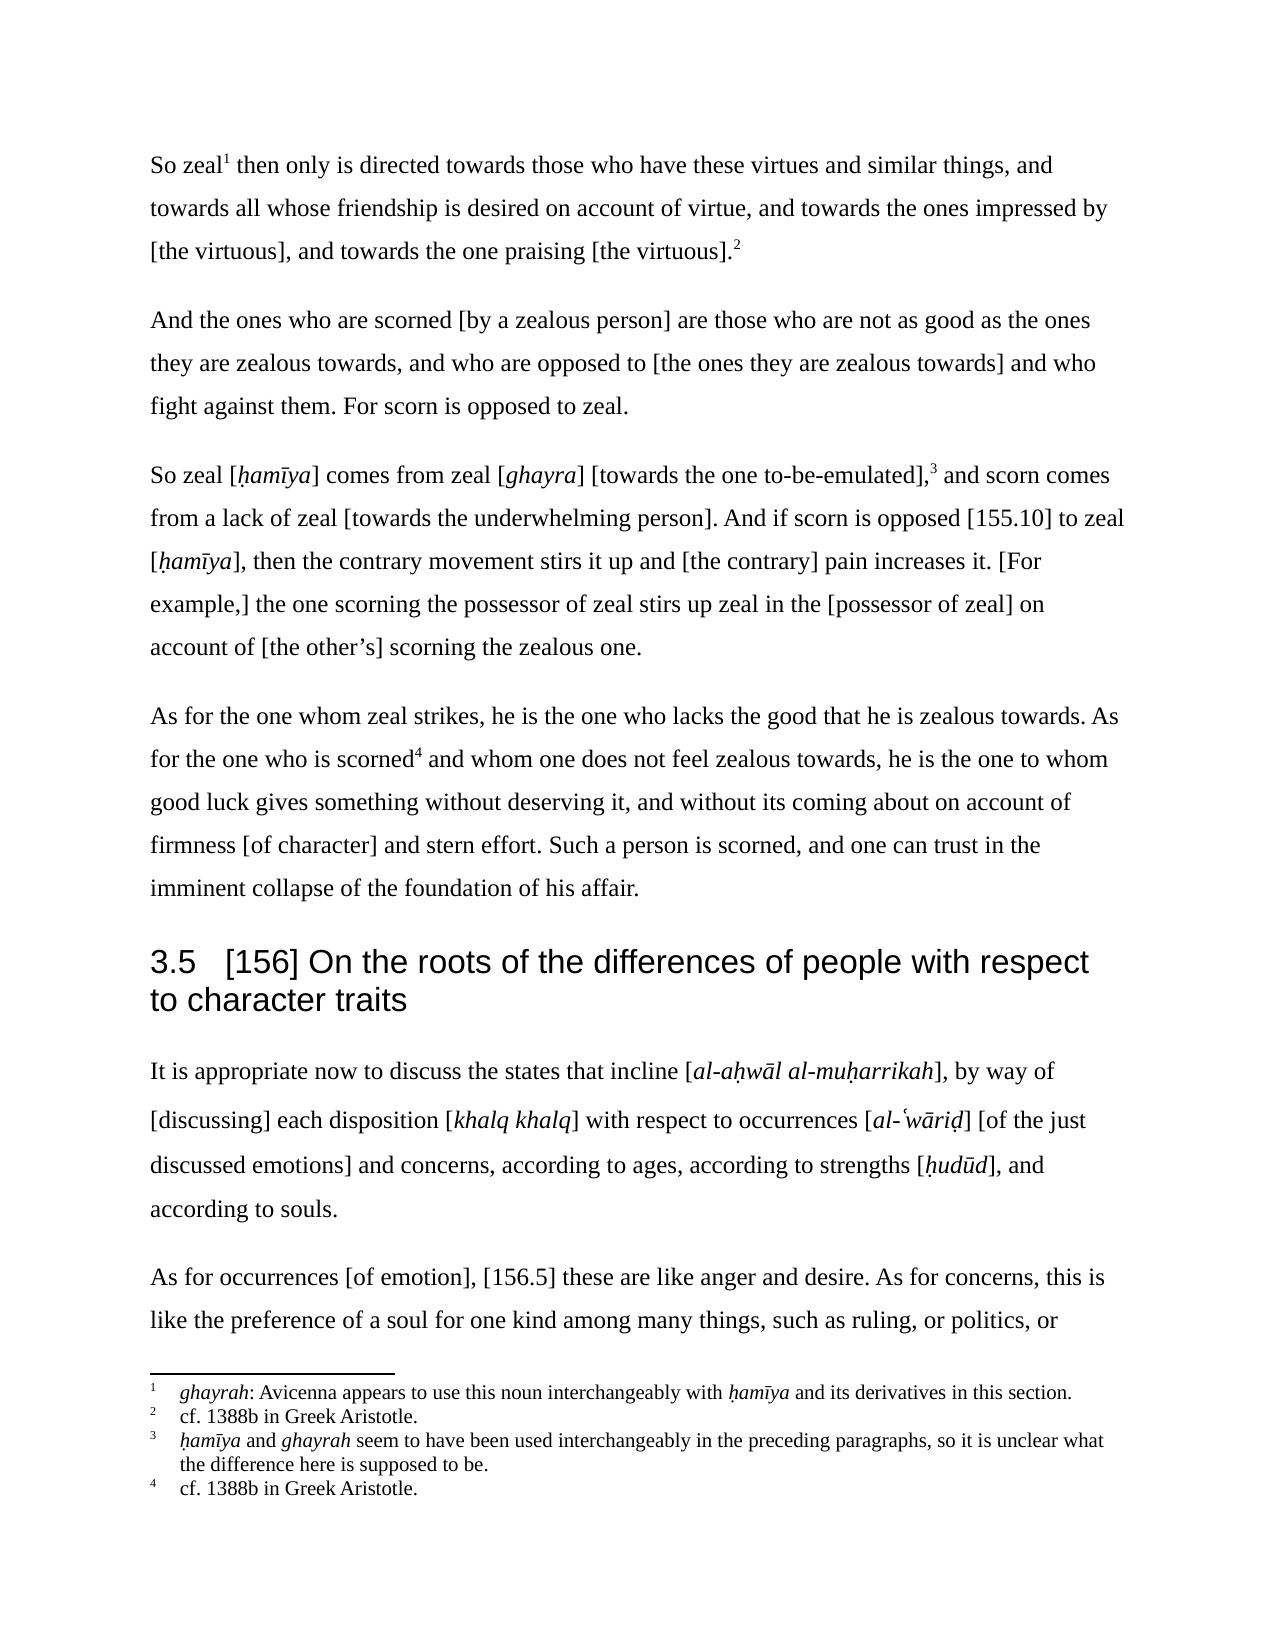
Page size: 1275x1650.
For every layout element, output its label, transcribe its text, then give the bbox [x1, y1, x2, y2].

text As for the one whom zeal strikes, he is the one who lacks the good that he is zealous towards. As for the one who is scorned and whom one does not feel zealous towards, he is the one to whom good luck gives something without deserving it, and without its coming about on account of firmness [of character] and stern effort. Such a person is scorned, and one can trust in the imminent collapse of the foundation of his affair. [150, 701, 1125, 902]
text So zeal then only is directed towards those who have these virtues and similar things, and towards all whose friendship is desired on account of virtue, and towards the ones impressed by [the virtuous], and towards the one praising [the virtuous]. [150, 150, 1125, 265]
text As for occurrences [of emotion], [156.5] these are like anger and desire. As for concerns, this is like the preference of a soul for one kind among many things, such as ruling, or politics, or [150, 1262, 1125, 1334]
text ghayrah: Avicenna appears to use this noun interchangeably with ḥamīya and its derivatives in this section. [150, 1380, 1125, 1404]
text And the ones who are scorned [by a zealous person] are those who are not as good as the ones they are zealous towards, and who are opposed to [the ones they are zealous towards] and who fight against them. For scorn is opposed to zeal. [150, 305, 1125, 420]
text cf. 1388b in Greek Aristotle. [150, 1404, 1125, 1428]
text ḥamīya and ghayrah seem to have been used interchangeably in the preceding paragraphs, so it is unclear what the difference here is supposed to be. [150, 1428, 1125, 1476]
subtitle 3.5 [156] On the roots of the differences of people with respect to character traits [150, 942, 1125, 1019]
text So zeal [ḥamīya] comes from zeal [ghayra] [towards the one to-be-emulated], and scorn comes from a lack of zeal [towards the underwhelming person]. And if scorn is opposed [155.10] to zeal [ḥamīya], then the contrary movement stirs it up and [the contrary] pain increases it. [For example,] the one scorning the possessor of zeal stirs up zeal in the [possessor of zeal] on account of [the other’s] scorning the zealous one. [150, 460, 1125, 661]
text cf. 1388b in Greek Aristotle. [150, 1476, 1125, 1500]
text It is appropriate now to discuss the states that incline [al-aḥwāl al-muḥarrikah], by way of [discussing] each disposition [khalq khalq] with respect to occurrences [al-ʿwāriḍ] [of the just discussed emotions] and concerns, according to ages, according to strengths [ḥudūd], and according to souls. [150, 1056, 1125, 1222]
